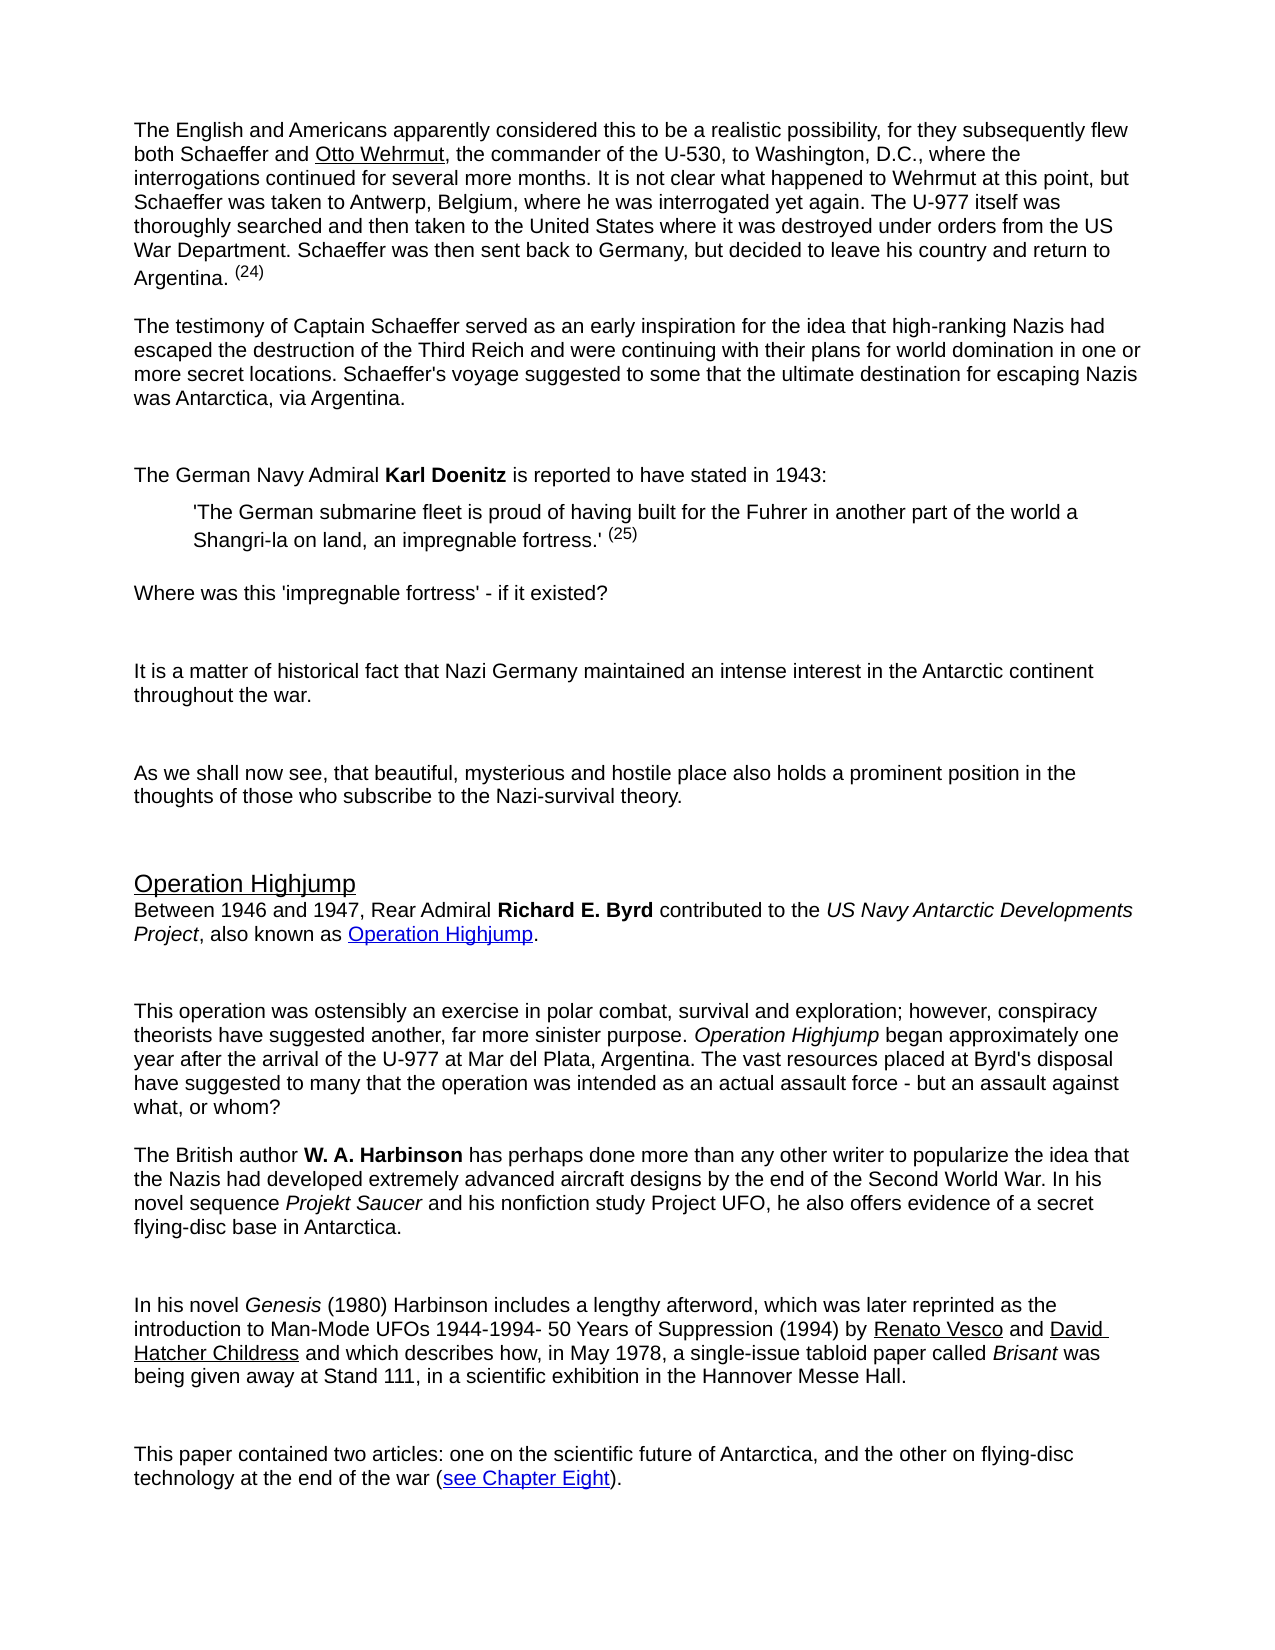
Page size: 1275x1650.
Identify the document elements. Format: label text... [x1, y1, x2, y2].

text It is a matter of historical fact that Nazi Germany maintained an intense interest in the Antarctic continent throughout the war. [134, 659, 1147, 707]
text The English and Americans apparently considered this to be a realistic possibility, for they subsequently flew both Schaeffer and Otto Wehrmut, the commander of the U-530, to Washington, D.C., where the interrogations continued for several more months. It is not clear what happened to Wehrmut at this point, but Schaeffer was taken to Antwerp, Belgium, where he was interrogated yet again. The U-977 itself was thoroughly searched and then taken to the United States where it was destroyed under orders from the US War Department. Schaeffer was then sent back to Germany, but decided to leave his country and return to Argentina. (24) The testimony of Captain Schaeffer served as an early inspiration for the idea that high-ranking Nazis had escaped the destruction of the Third Reich and were continuing with their plans for world domination in one or more secret locations. Schaeffer's voyage suggested to some that the ultimate destination for escaping Nazis was Antarctica, via Argentina. [134, 118, 1147, 409]
text In his novel Genesis (1980) Harbinson includes a lengthy afterword, which was later reprinted as the introduction to Man-Mode UFOs 1944-1994- 50 Years of Suppression (1994) by Renato Vesco and David Hatcher Childress and which describes how, in May 1978, a single-issue tabloid paper called Brisant was being given away at Stand 111, in a scientific exhibition in the Hannover Messe Hall. [134, 1292, 1147, 1388]
text This operation was ostensibly an exercise in polar combat, survival and exploration; however, conspiracy theorists have suggested another, far more sinister purpose. Operation Highjump began approximately one year after the arrival of the U-977 at Mar del Plata, Argentina. The vast resources placed at Byrd's disposal have suggested to many that the operation was intended as an actual assault force - but an assault against what, or whom? The British author W. A. Harbinson has perhaps done more than any other writer to popularize the idea that the Nazis had developed extremely advanced aircraft designs by the end of the Second World War. In his novel sequence Projekt Saucer and his nonfiction study Project UFO, he also offers evidence of a secret flying-disc base in Antarctica. [134, 999, 1147, 1239]
text Operation Highjump Between 1946 and 1947, Rear Admiral Richard E. Byrd contributed to the US Navy Antarctic Developments Project, also known as Operation Highjump. [134, 845, 1147, 945]
text The German Navy Admiral Karl Doenitz is reported to have stated in 1943: [134, 463, 1147, 487]
text Where was this 'impregnable fortress' - if it existed? [134, 581, 1147, 605]
text This paper contained two articles: one on the scientific future of Antarctica, and the other on flying-disc technology at the end of the war (see Chapter Eight). [134, 1442, 1147, 1514]
text As we shall now see, that beautiful, mysterious and hostile place also holds a prominent position in the thoughts of those who subscribe to the Nazi-survival theory. [134, 760, 1147, 832]
text 'The German submarine fleet is proud of having built for the Fuhrer in another part of the world a Shangri-la on land, an impregnable fortress.' (25) [193, 500, 1088, 551]
